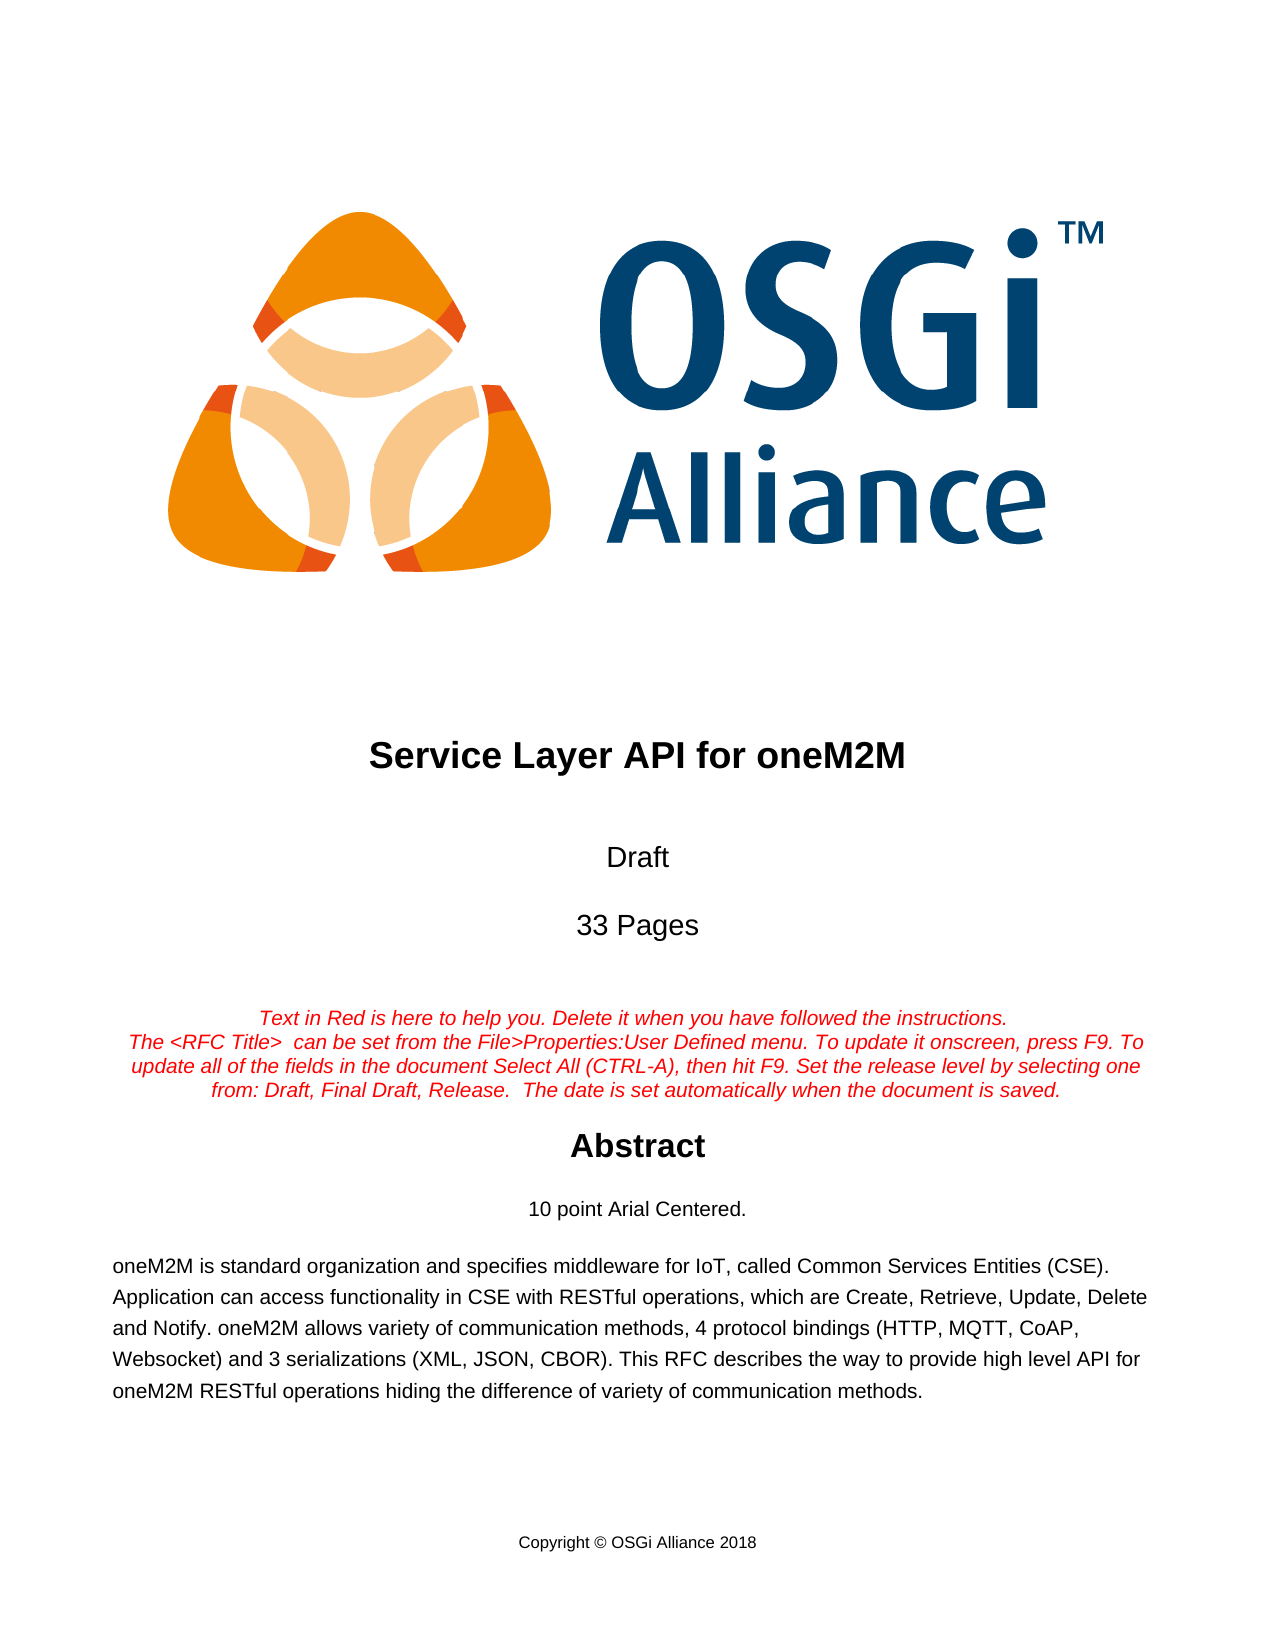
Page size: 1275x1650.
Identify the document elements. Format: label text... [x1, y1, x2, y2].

title Draft 33 Pages [112, 841, 1162, 941]
title Text in Red is here to help you. Delete it when you have followed the instructions. The <RFC Title> can be set from the File>Properties:User Defined menu. To update it onscreen, press F9. To update all of the fields in the document Select All (CTRL-A), then hit F9. Set the release level by selecting one from: Draft, Final Draft, Release. The date is set automatically when the document is saved. [112, 1006, 1162, 1102]
title Service Layer API for oneM2M [112, 733, 1162, 776]
text oneM2M is standard organization and specifies middleware for IoT, called Common Services Entities (CSE). Application can access functionality in CSE with RESTful operations, which are Create, Retrieve, Update, Delete and Notify. oneM2M allows variety of communication methods, 4 protocol bindings (HTTP, MQTT, CoAP, Websocket) and 3 serializations (XML, JSON, CBOR). This RFC describes the way to provide high level API for oneM2M RESTful operations hiding the difference of variety of communication methods. [112, 1246, 1162, 1402]
picture [112, 158, 1163, 626]
text 10 point Arial Centered. [112, 1190, 1162, 1221]
text Abstract [112, 1127, 1162, 1165]
